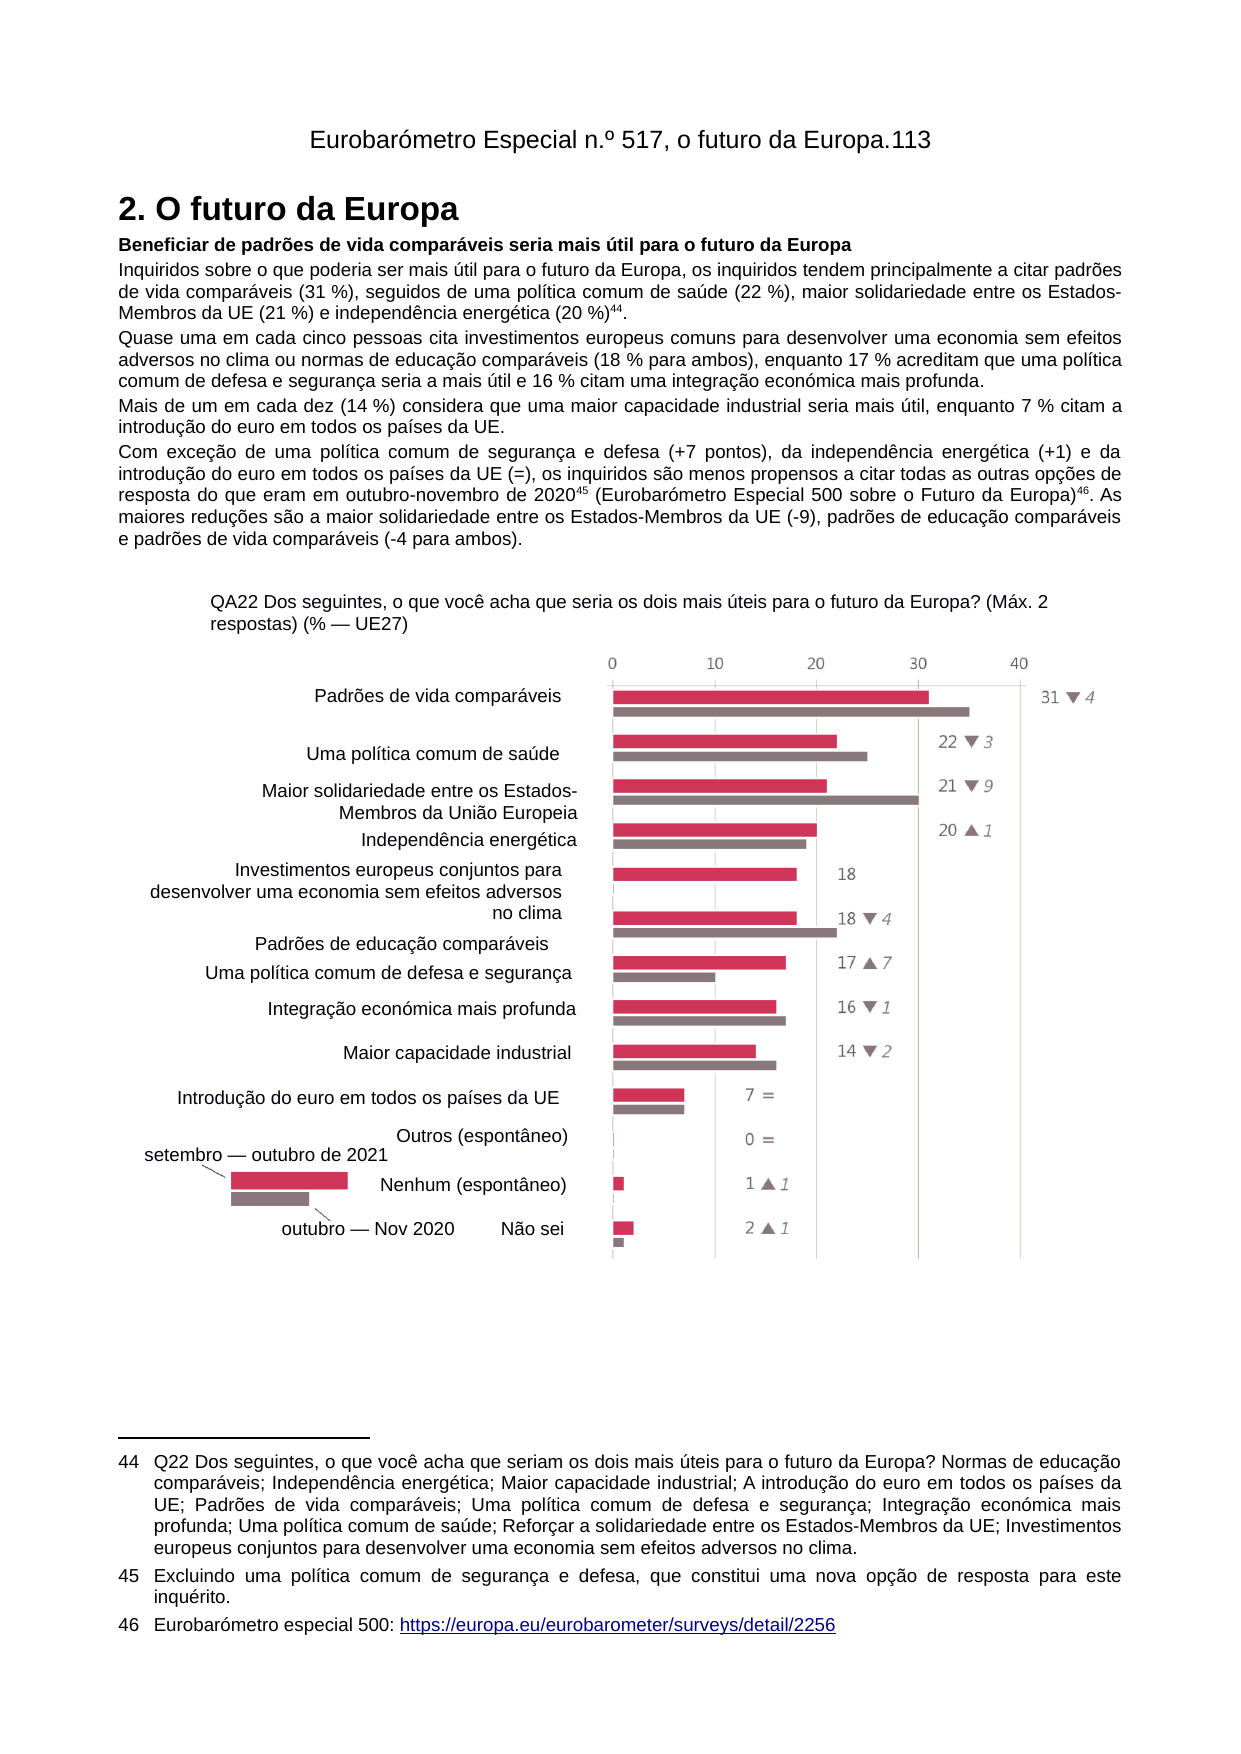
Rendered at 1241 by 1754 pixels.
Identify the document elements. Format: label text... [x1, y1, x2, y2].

text Excluindo uma política comum de segurança e defesa, que constitui uma nova opção de resposta para este inquérito. [118, 1565, 1122, 1608]
text Inquiridos sobre o que poderia ser mais útil para o futuro da Europa, os inquiridos tendem principalmente a citar padrões de vida comparáveis (31 %), seguidos de uma política comum de saúde (22 %), maior solidariedade entre os Estados-Membros da UE (21 %) e independência energética (20 %). [118, 259, 1122, 324]
text Quase uma em cada cinco pessoas cita investimentos europeus comuns para desenvolver uma economia sem efeitos adversos no clima ou normas de educação comparáveis (18 % para ambos), enquanto 17 % acreditam que uma política comum de defesa e segurança seria a mais útil e 16 % citam uma integração económica mais profunda. [118, 327, 1122, 392]
text Beneficiar de padrões de vida comparáveis seria mais útil para o futuro da Europa [118, 234, 1122, 256]
subtitle 2. O futuro da Europa [118, 189, 1122, 228]
text Mais de um em cada dez (14 %) considera que uma maior capacidade industrial seria mais útil, enquanto 7 % citam a introdução do euro em todos os países da UE. [118, 395, 1122, 438]
text Com exceção de uma política comum de segurança e defesa (+7 pontos), da independência energética (+1) e da introdução do euro em todos os países da UE (=), os inquiridos são menos propensos a citar todas as outras opções de resposta do que eram em outubro-novembro de 2020 (Eurobarómetro Especial 500 sobre o Futuro da Europa). As maiores reduções são a maior solidariedade entre os Estados-Membros da UE (-9), padrões de educação comparáveis e padrões de vida comparáveis (-4 para ambos). [118, 441, 1122, 549]
picture [195, 1159, 351, 1222]
text Q22 Dos seguintes, o que você acha que seriam os dois mais úteis para o futuro da Europa? Normas de educação comparáveis; Independência energética; Maior capacidade industrial; A introdução do euro em todos os países da UE; Padrões de vida comparáveis; Uma política comum de defesa e segurança; Integração económica mais profunda; Uma política comum de saúde; Reforçar a solidariedade entre os Estados-Membros da UE; Investimentos europeus conjuntos para desenvolver uma economia sem efeitos adversos no clima. [118, 1450, 1122, 1558]
text Eurobarómetro especial 500: https://europa.eu/eurobarometer/surveys/detail/2256 [118, 1614, 1122, 1636]
picture [602, 643, 1120, 1279]
